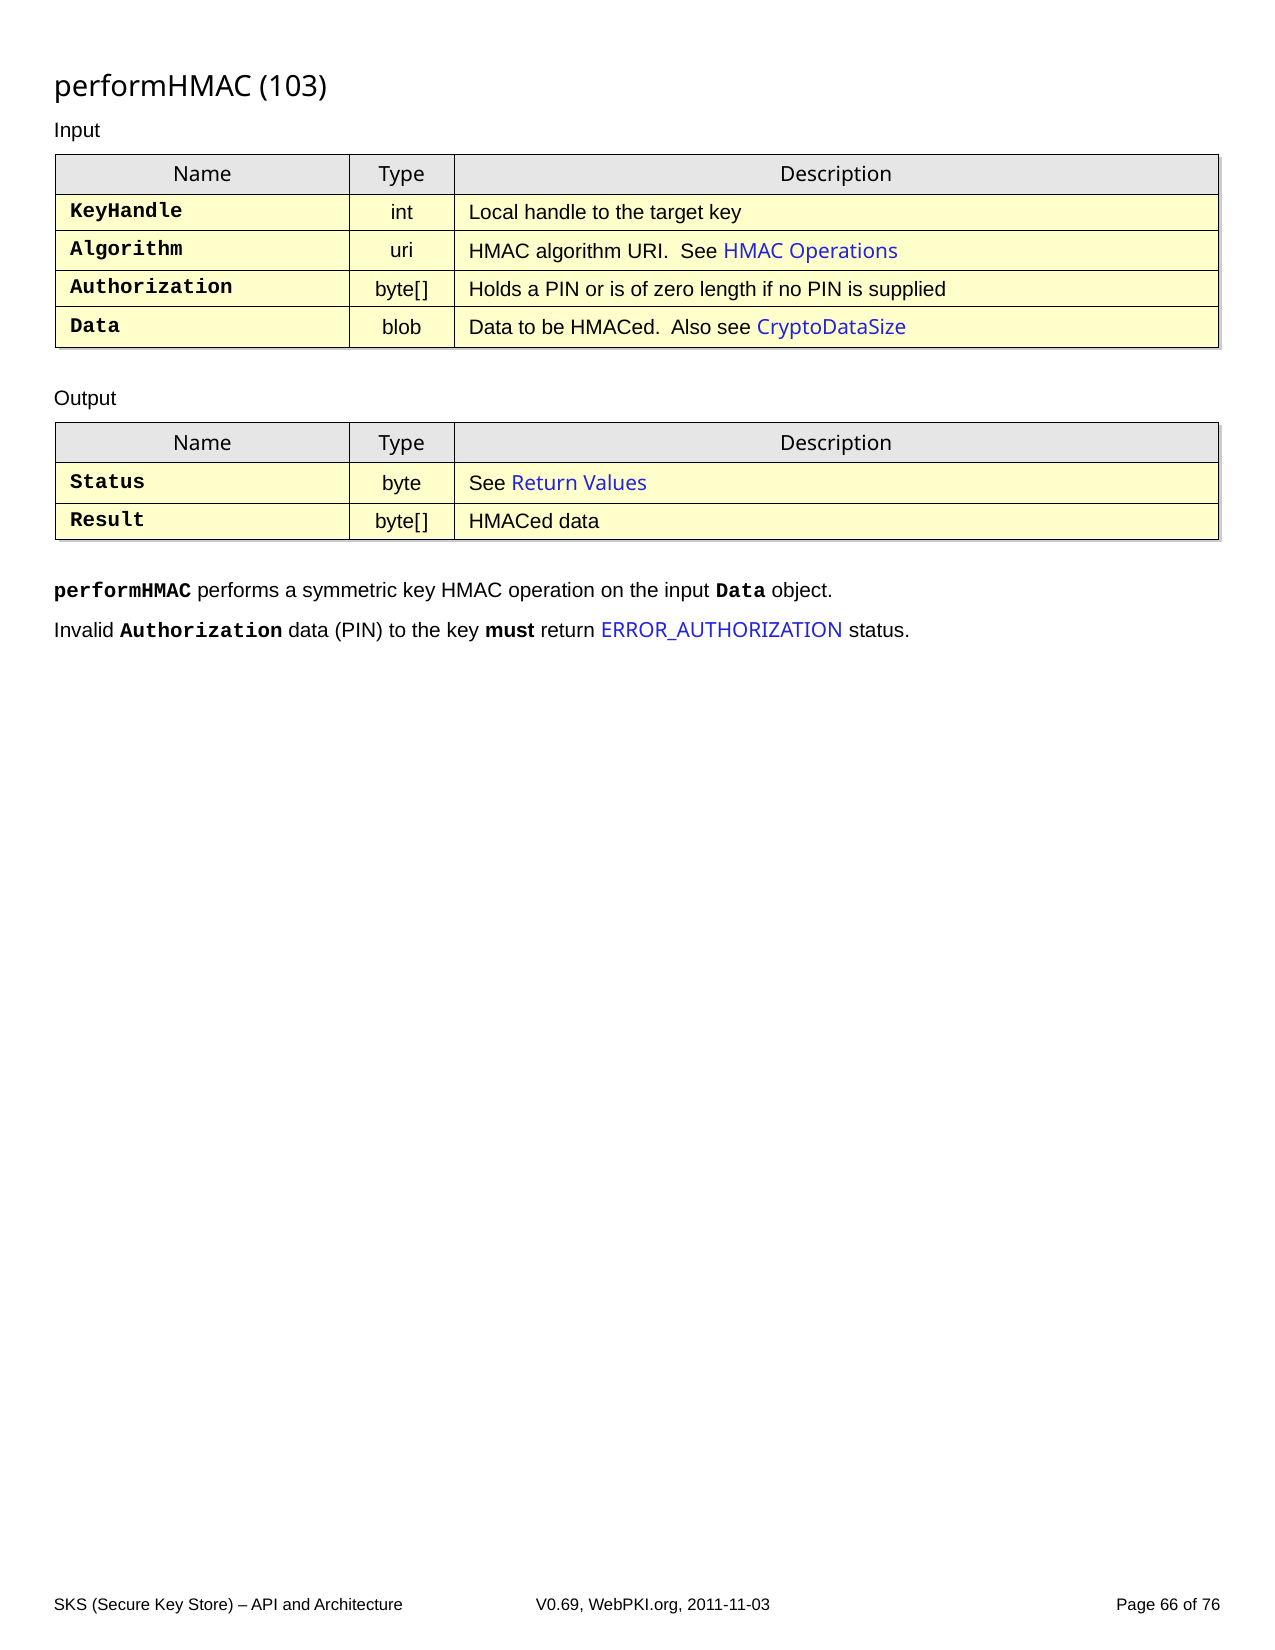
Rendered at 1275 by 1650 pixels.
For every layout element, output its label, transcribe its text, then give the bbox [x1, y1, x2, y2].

table_cell Status [56, 463, 349, 503]
table_cell HMAC algorithm URI. See HMAC Operations ‎ [455, 231, 1218, 270]
table_header Type [350, 155, 454, 194]
table_cell Data [56, 307, 349, 347]
table_header Type [350, 423, 454, 462]
table_cell KeyHandle [56, 195, 349, 230]
table_cell int [350, 195, 454, 230]
text performHMAC performs a symmetric key HMAC operation on the input Data object. [54, 578, 1221, 604]
table_cell blob [350, 307, 454, 347]
table_cell Local handle to the target key [455, 195, 1218, 230]
table_cell HMACed data [455, 504, 1218, 538]
text Invalid Authorization data (PIN) to the key must return ERROR_AUTHORIZATION status. [54, 616, 1221, 644]
table_cell Data to be HMACed. Also see CryptoDataSize [455, 307, 1218, 347]
table_cell Authorization [56, 271, 349, 306]
table_cell byte⁮[ ] [350, 504, 454, 538]
table_cell Algorithm [56, 231, 349, 270]
table_cell uri [350, 231, 454, 270]
subtitle performHMAC (103) [54, 66, 1221, 105]
table_header Name [56, 423, 349, 462]
table_cell byte⁮[ ] [350, 271, 454, 306]
table_header Name [56, 155, 349, 194]
text Input [54, 118, 1221, 142]
table_cell Holds a PIN or is of zero length if no PIN is supplied [455, 271, 1218, 306]
table_cell Result [56, 504, 349, 538]
table_cell byte [350, 463, 454, 503]
table_cell See Return Values [455, 463, 1218, 503]
text Output [54, 386, 1221, 410]
table_header Description [455, 155, 1218, 194]
table_header Description [455, 423, 1218, 462]
